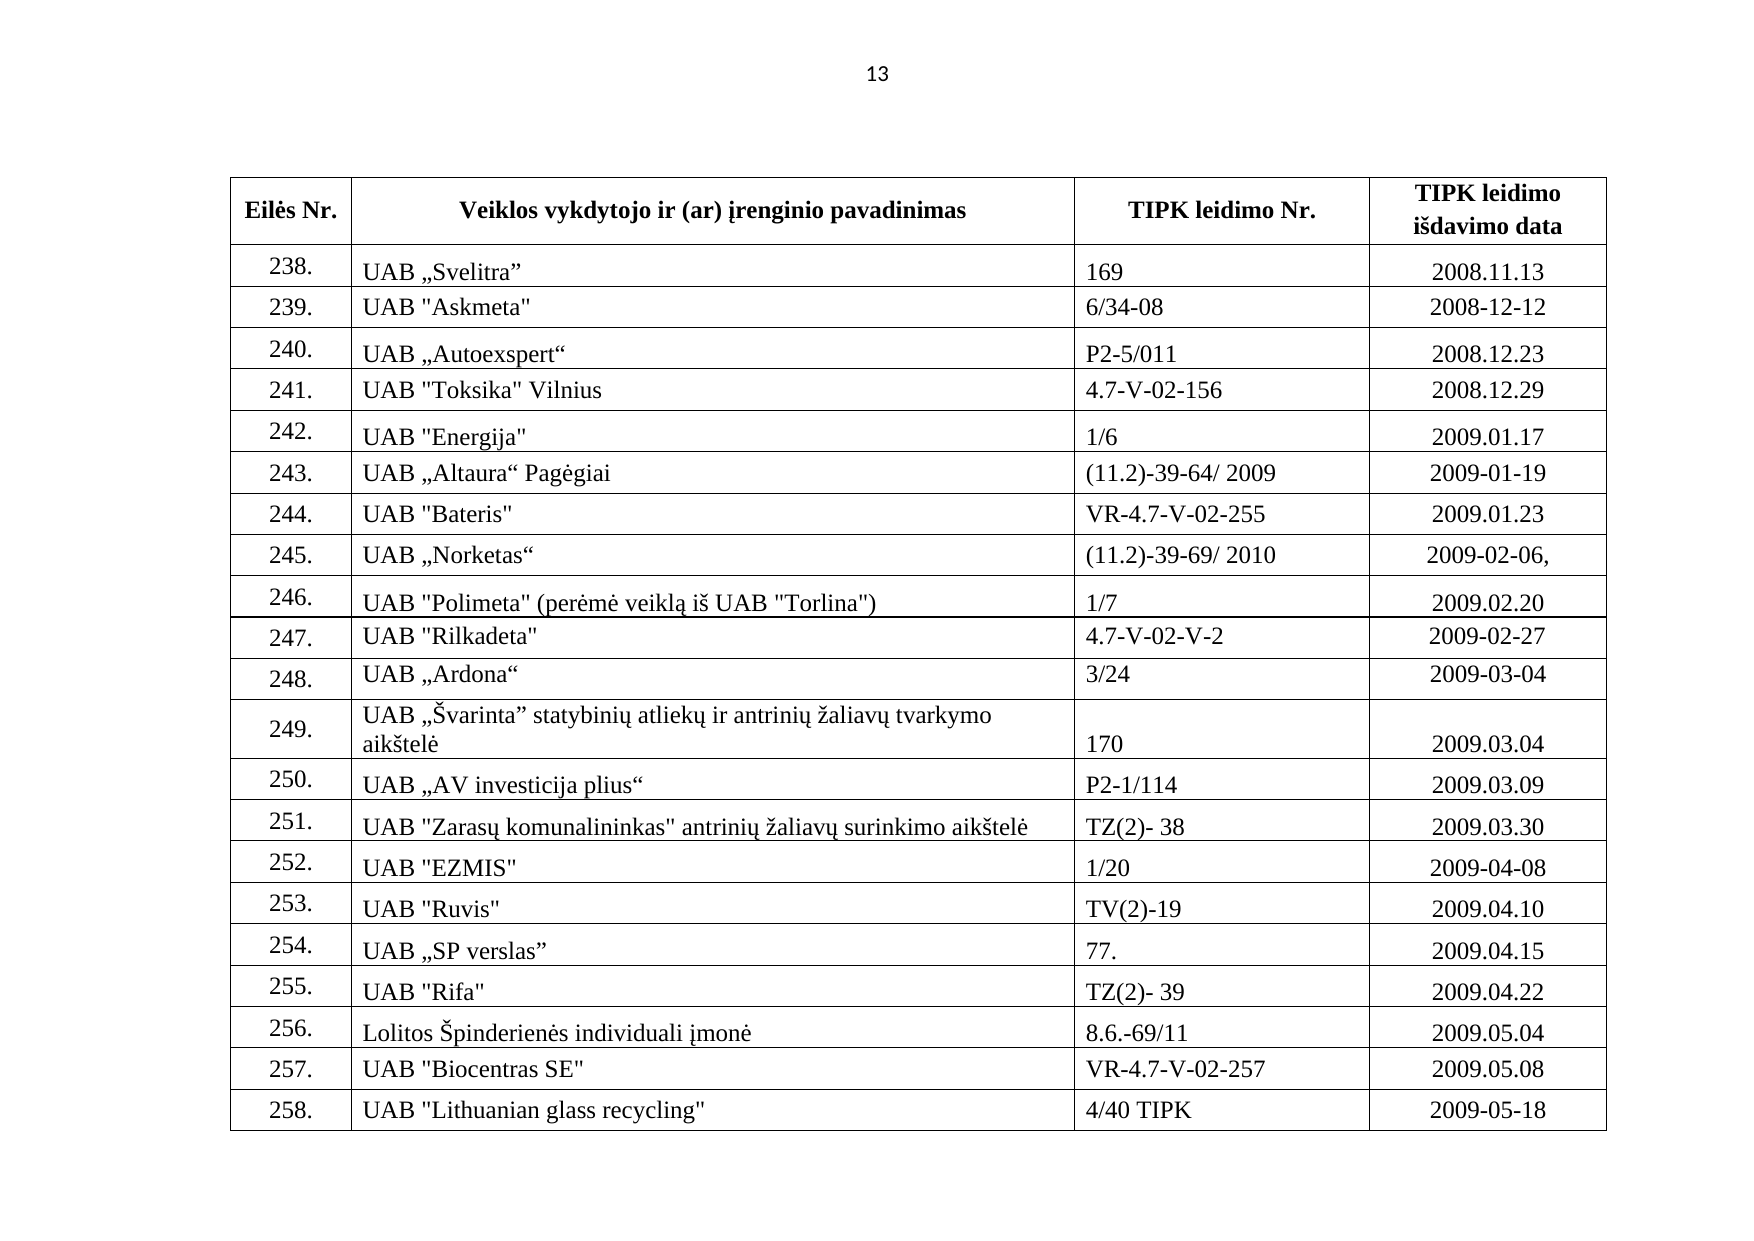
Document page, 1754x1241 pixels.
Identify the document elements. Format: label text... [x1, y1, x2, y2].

table_cell 2009-04-08 [1370, 841, 1606, 882]
table_cell 2009-05-18 [1370, 1090, 1606, 1130]
table_cell 258. [231, 1090, 351, 1130]
table_cell 256. [231, 1007, 351, 1047]
table_cell 2009.04.10 [1370, 883, 1606, 923]
table_cell UAB „Ardona“ [352, 659, 1074, 699]
table_cell UAB "Polimeta" (perėmė veiklą iš UAB "Torlina") [352, 576, 1074, 616]
table_cell 240. [231, 328, 351, 368]
table_cell 2009.03.09 [1370, 759, 1606, 799]
table_cell UAB „Norketas“ [352, 535, 1074, 575]
table_cell Lolitos Špinderienės individuali įmonė [352, 1007, 1074, 1047]
table_header Veiklos vykdytojo ir (ar) įrenginio pavadinimas [352, 178, 1074, 244]
table_cell P2-5/011 [1075, 328, 1369, 368]
table_cell 246. [231, 576, 351, 616]
table_cell 4/40 TIPK [1075, 1090, 1369, 1130]
table_cell 2008.12.23 [1370, 328, 1606, 368]
table_cell 2008-12-12 [1370, 287, 1606, 327]
table_cell UAB "Zarasų komunalininkas" antrinių žaliavų surinkimo aikštelė [352, 800, 1074, 840]
table_cell 2009.04.15 [1370, 924, 1606, 964]
table_cell TV(2)-19 [1075, 883, 1369, 923]
table_cell UAB "EZMIS" [352, 841, 1074, 882]
table_cell 238. [231, 245, 351, 286]
table_cell VR-4.7-V-02-257 [1075, 1048, 1369, 1088]
table_cell 255. [231, 966, 351, 1006]
table_cell P2-1/114 [1075, 759, 1369, 799]
table_cell 3/24 [1075, 659, 1369, 699]
table_cell UAB „Altaura“ Pagėgiai [352, 452, 1074, 492]
table_cell 250. [231, 759, 351, 799]
table_cell (11.2)-39-64/ 2009 [1075, 452, 1369, 492]
table_cell 2009.05.08 [1370, 1048, 1606, 1088]
table_cell UAB "Lithuanian glass recycling" [352, 1090, 1074, 1130]
table_cell 2009-02-27 [1370, 618, 1606, 658]
table_cell 77. [1075, 924, 1369, 964]
table_cell 253. [231, 883, 351, 923]
table_cell 6/34-08 [1075, 287, 1369, 327]
table_cell 1/20 [1075, 841, 1369, 882]
table_cell 248. [231, 659, 351, 699]
table_cell UAB "Askmeta" [352, 287, 1074, 327]
table_cell UAB "Ruvis" [352, 883, 1074, 923]
table_cell UAB „Autoexspert“ [352, 328, 1074, 368]
table_cell 2009-02-06, [1370, 535, 1606, 575]
table_cell 249. [231, 700, 351, 758]
table_cell 254. [231, 924, 351, 964]
table_cell 4.7-V-02-156 [1075, 369, 1369, 410]
table_cell 2009.02.20 [1370, 576, 1606, 616]
table_cell UAB "Biocentras SE" [352, 1048, 1074, 1088]
table_cell 2009.01.17 [1370, 411, 1606, 451]
table_cell 4.7-V-02-V-2 [1075, 618, 1369, 658]
table_header TIPK leidimo Nr. [1075, 178, 1369, 244]
table_cell VR-4.7-V-02-255 [1075, 494, 1369, 534]
table_cell UAB "Energija" [352, 411, 1074, 451]
table_cell UAB „Švarinta” statybinių atliekų ir antrinių žaliavų tvarkymo aikštelė [352, 700, 1074, 758]
table_cell 243. [231, 452, 351, 492]
table_cell 252. [231, 841, 351, 882]
table_cell 2009.05.04 [1370, 1007, 1606, 1047]
table_cell 245. [231, 535, 351, 575]
table_cell 2009.04.22 [1370, 966, 1606, 1006]
table_cell 2008.12.29 [1370, 369, 1606, 410]
table_cell 242. [231, 411, 351, 451]
table_cell UAB "Bateris" [352, 494, 1074, 534]
table_cell UAB „SP verslas” [352, 924, 1074, 964]
table_cell 2009-03-04 [1370, 659, 1606, 699]
table_cell 1/6 [1075, 411, 1369, 451]
table_cell 1/7 [1075, 576, 1369, 616]
table_cell TZ(2)- 39 [1075, 966, 1369, 1006]
table_header Eilės Nr. [231, 178, 351, 244]
table_cell UAB "Rifa" [352, 966, 1074, 1006]
table_cell 247. [231, 618, 351, 658]
table_cell 257. [231, 1048, 351, 1088]
table_cell UAB „AV investicija plius“ [352, 759, 1074, 799]
table_cell UAB "Rilkadeta" [352, 618, 1074, 658]
table_cell 244. [231, 494, 351, 534]
table_cell 2009.03.04 [1370, 700, 1606, 758]
table_cell 170 [1075, 700, 1369, 758]
table_cell UAB "Toksika" Vilnius [352, 369, 1074, 410]
table_cell 2008.11.13 [1370, 245, 1606, 286]
table_cell 241. [231, 369, 351, 410]
table_cell UAB „Svelitra” [352, 245, 1074, 286]
table_cell 2009.03.30 [1370, 800, 1606, 840]
table_cell 2009-01-19 [1370, 452, 1606, 492]
table_header TIPK leidimo išdavimo data [1370, 178, 1606, 244]
table_cell 239. [231, 287, 351, 327]
table_cell 2009.01.23 [1370, 494, 1606, 534]
table_cell 169 [1075, 245, 1369, 286]
table_cell 8.6.-69/11 [1075, 1007, 1369, 1047]
table_cell 251. [231, 800, 351, 840]
table_cell (11.2)-39-69/ 2010 [1075, 535, 1369, 575]
table_cell TZ(2)- 38 [1075, 800, 1369, 840]
